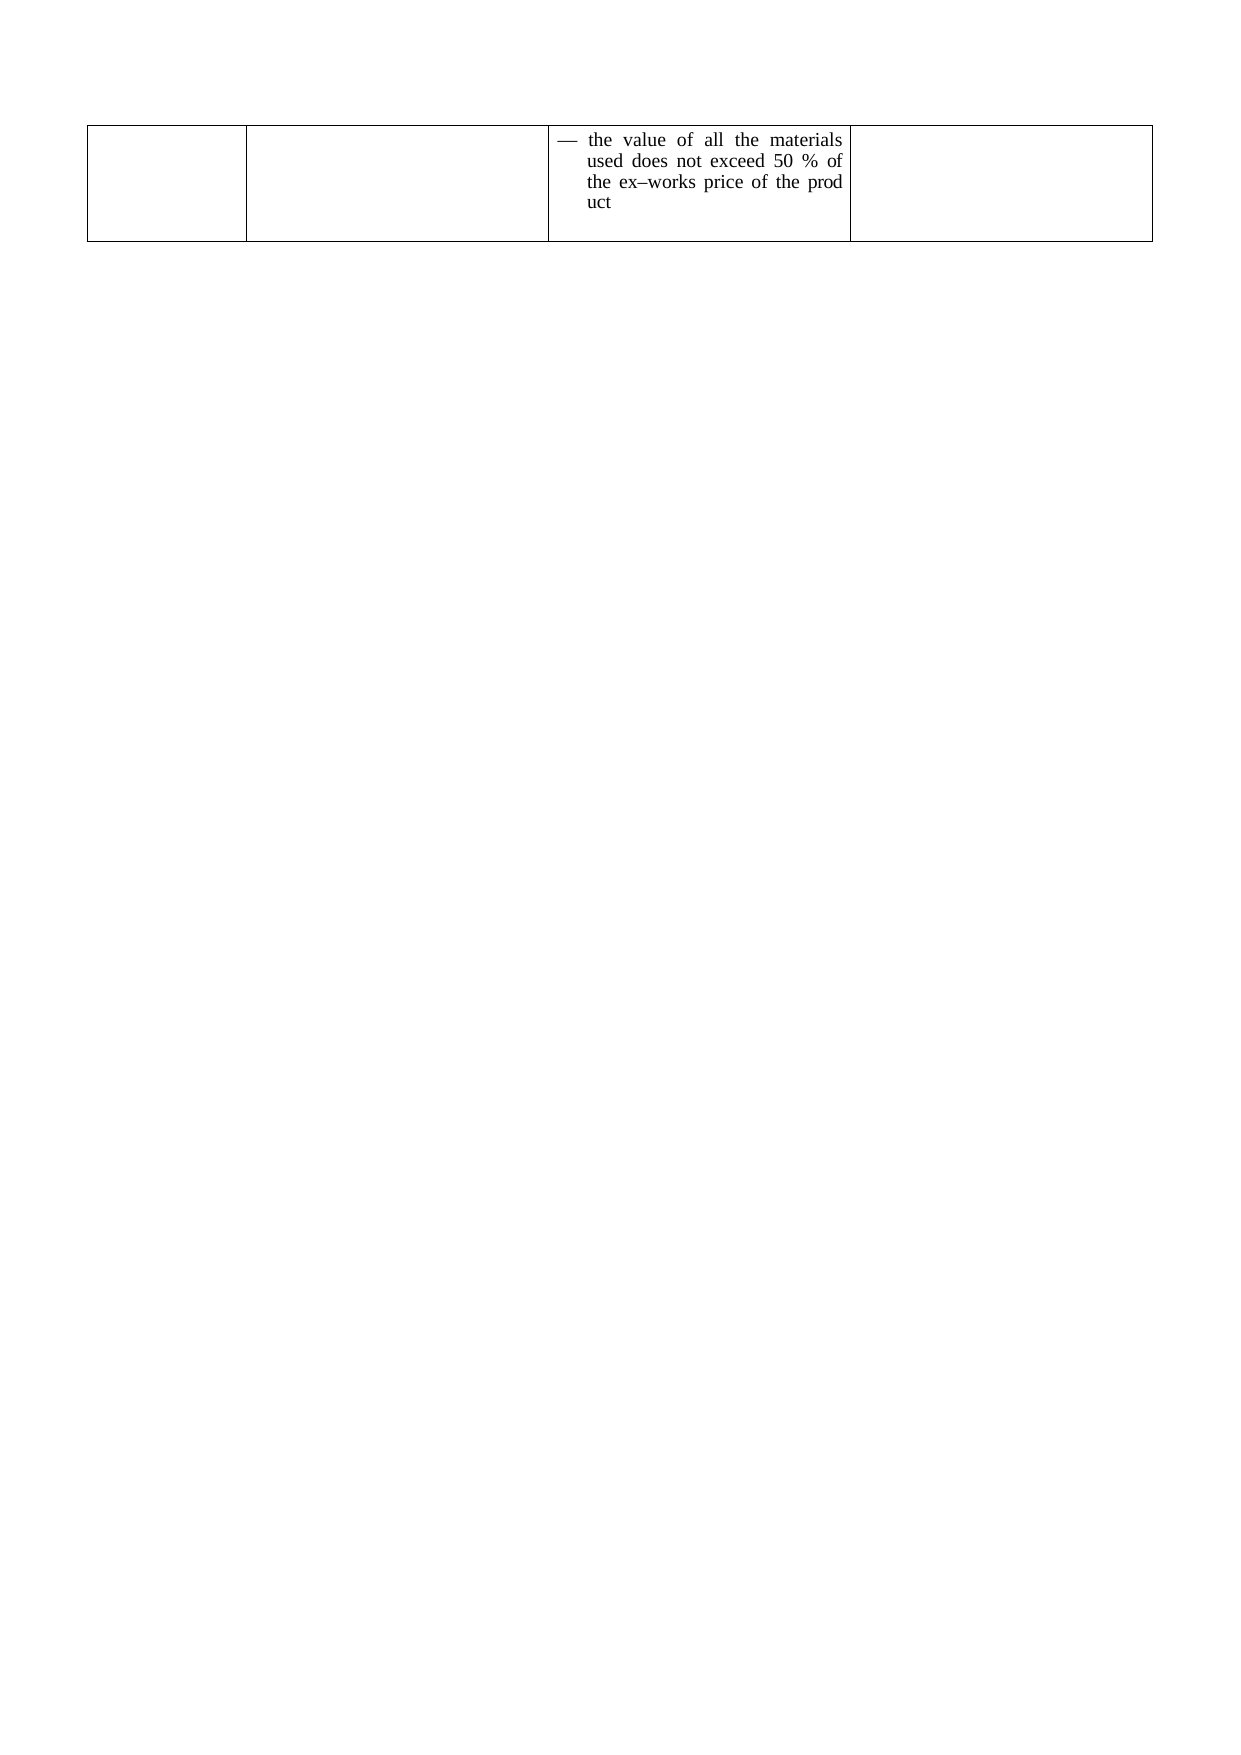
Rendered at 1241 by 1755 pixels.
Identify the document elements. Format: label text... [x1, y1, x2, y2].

table_cell — the value of all the materials used does not exceed 50 % of the ex–works price of the prod­ uct [549, 126, 850, 241]
table_cell [247, 126, 548, 241]
table_cell [851, 126, 1152, 241]
table_cell [88, 126, 246, 241]
